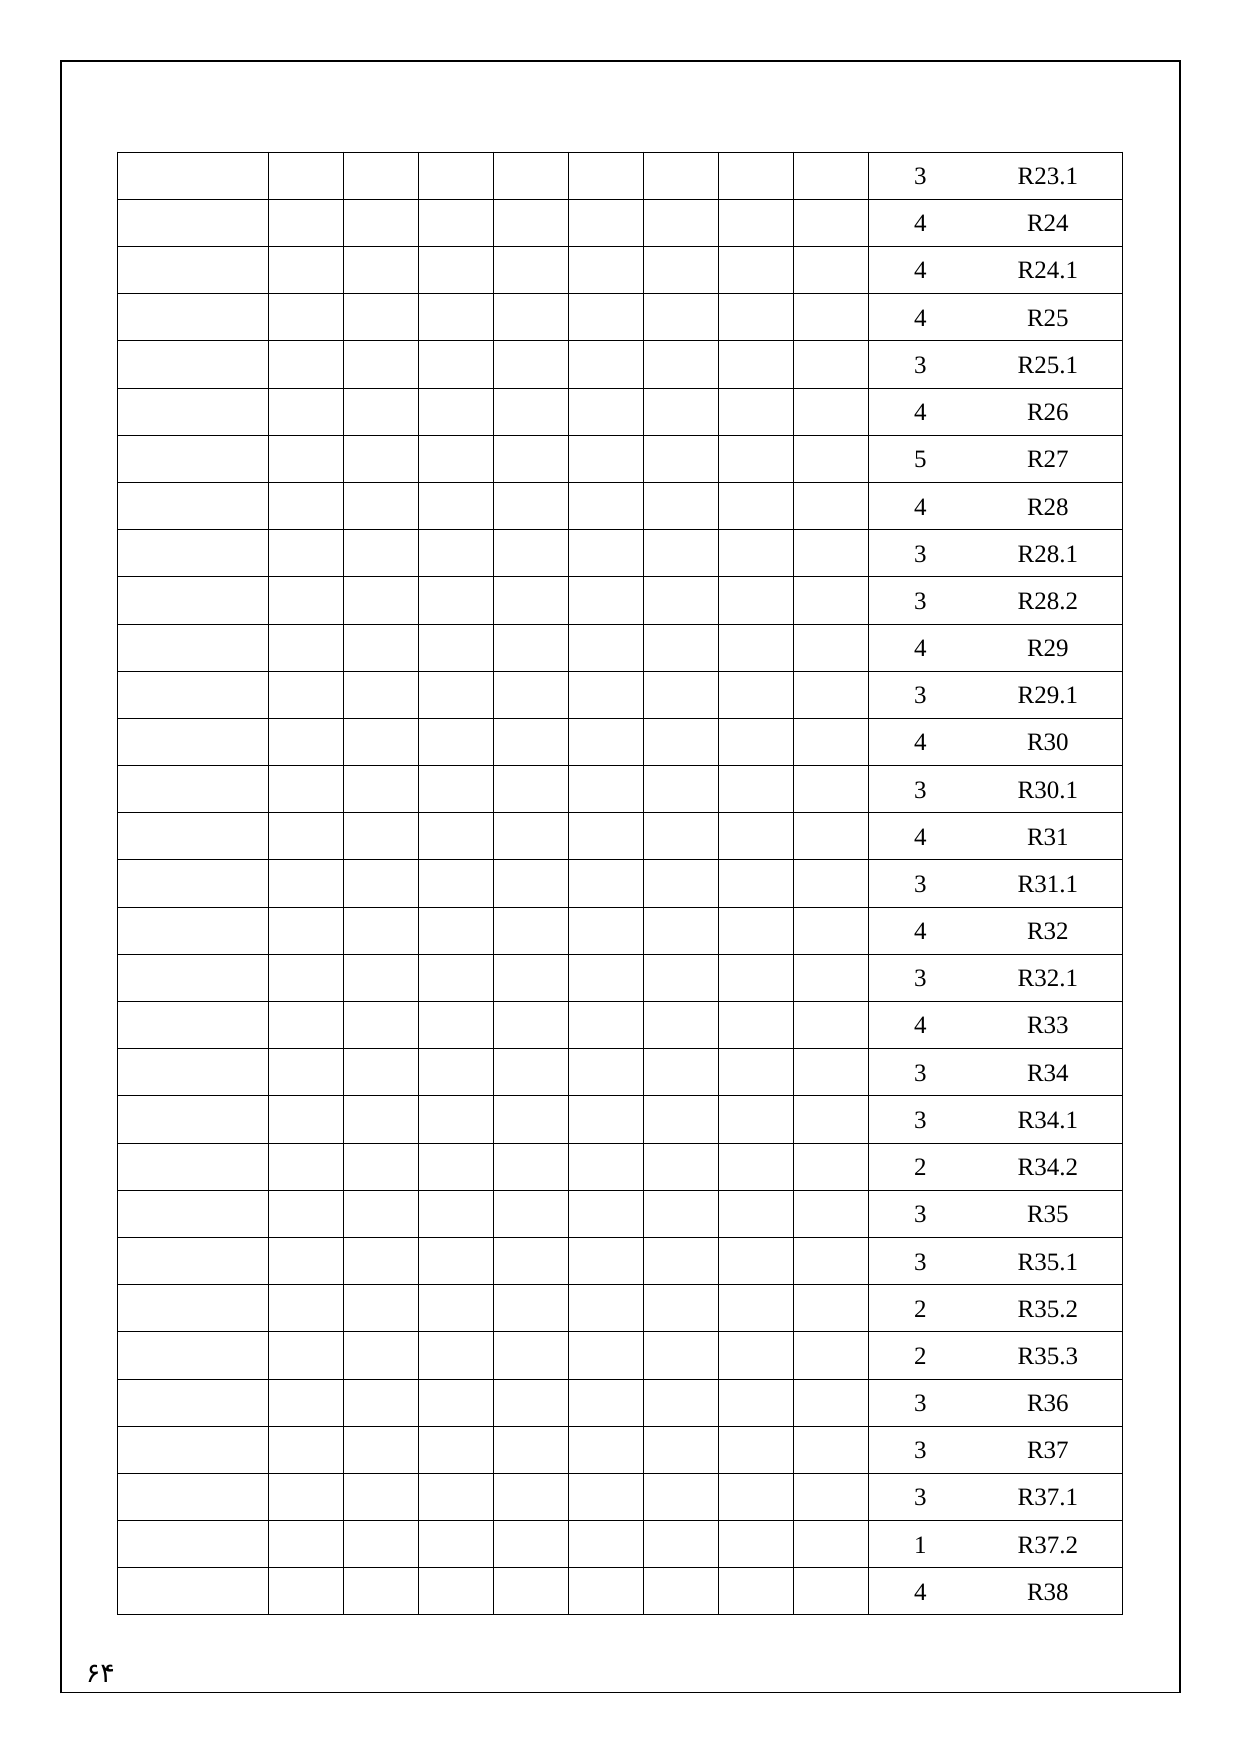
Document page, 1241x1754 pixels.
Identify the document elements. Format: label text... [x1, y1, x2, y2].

table_cell [719, 766, 793, 812]
table_cell [719, 247, 793, 293]
table_cell 4 [869, 294, 973, 340]
table_cell R28 [973, 483, 1122, 529]
table_cell [193, 1144, 268, 1190]
table_cell [118, 1096, 193, 1142]
table_cell 4 [869, 483, 973, 529]
table_cell [118, 908, 193, 954]
table_cell 3 [869, 672, 973, 718]
table_cell [644, 530, 718, 576]
table_cell [794, 1521, 868, 1567]
table_cell [719, 1144, 793, 1190]
table_cell [193, 1474, 268, 1520]
table_cell [569, 530, 643, 576]
table_cell [118, 860, 193, 907]
table_cell R25.1 [973, 341, 1122, 387]
table_cell [344, 719, 418, 765]
table_cell [719, 341, 793, 387]
table_cell [569, 813, 643, 859]
table_cell [419, 1332, 493, 1378]
table_cell [569, 860, 643, 907]
table_cell [644, 908, 718, 954]
table_cell [419, 341, 493, 387]
table_cell R25 [973, 294, 1122, 340]
table_cell [269, 389, 343, 435]
table_cell [344, 1332, 418, 1378]
table_cell [794, 625, 868, 671]
table_cell [794, 247, 868, 293]
table_cell [794, 1144, 868, 1190]
table_cell [269, 672, 343, 718]
table_cell [419, 908, 493, 954]
table_cell [569, 294, 643, 340]
table_cell 3 [869, 530, 973, 576]
table_cell [644, 200, 718, 246]
table_cell [419, 1568, 493, 1614]
table_cell [794, 577, 868, 623]
table_cell [344, 908, 418, 954]
table_cell 4 [869, 200, 973, 246]
table_cell [193, 341, 268, 387]
table_cell R24 [973, 200, 1122, 246]
table_cell [118, 577, 193, 623]
table_cell [269, 200, 343, 246]
table_cell [193, 908, 268, 954]
table_cell [494, 153, 568, 199]
table_cell [719, 1380, 793, 1426]
table_cell [644, 1144, 718, 1190]
table_cell [419, 389, 493, 435]
table_cell [794, 200, 868, 246]
table_cell [118, 530, 193, 576]
table_cell [719, 860, 793, 907]
table_cell R29.1 [973, 672, 1122, 718]
table_cell 3 [869, 1474, 973, 1520]
table_cell [494, 483, 568, 529]
table_cell R36 [973, 1380, 1122, 1426]
table_cell [794, 1285, 868, 1331]
table_cell [269, 813, 343, 859]
table_cell [193, 955, 268, 1001]
table_cell [269, 1191, 343, 1237]
table_cell [118, 1285, 193, 1331]
table_cell [569, 1144, 643, 1190]
table_cell [719, 1332, 793, 1378]
table_cell [719, 1285, 793, 1331]
table_cell 3 [869, 1380, 973, 1426]
table_cell [269, 1568, 343, 1614]
table_cell [794, 766, 868, 812]
table_cell [269, 719, 343, 765]
table_cell [344, 1096, 418, 1142]
table_cell [118, 955, 193, 1001]
table_cell [494, 1002, 568, 1048]
table_cell [419, 1521, 493, 1567]
table_cell [494, 625, 568, 671]
table_cell [419, 813, 493, 859]
table_cell [344, 625, 418, 671]
table_cell [419, 625, 493, 671]
table_cell [569, 1049, 643, 1095]
table_cell [269, 1002, 343, 1048]
table_cell [569, 483, 643, 529]
table_cell [269, 294, 343, 340]
table_cell [719, 1096, 793, 1142]
table_cell [419, 1191, 493, 1237]
table_cell [344, 341, 418, 387]
table_cell [494, 1427, 568, 1473]
table_cell [719, 483, 793, 529]
table_cell [269, 860, 343, 907]
table_cell [719, 1474, 793, 1520]
table_cell [269, 436, 343, 482]
table_cell [118, 625, 193, 671]
table_cell [269, 247, 343, 293]
table_cell 1 [869, 1521, 973, 1567]
table_cell R30.1 [973, 766, 1122, 812]
table_cell [419, 1144, 493, 1190]
table_cell [344, 1380, 418, 1426]
table_cell R37.2 [973, 1521, 1122, 1567]
table_cell [494, 766, 568, 812]
table_cell [494, 813, 568, 859]
table_cell [794, 1380, 868, 1426]
table_cell R37.1 [973, 1474, 1122, 1520]
table_cell [569, 200, 643, 246]
table_cell [794, 1332, 868, 1378]
table_cell [494, 1144, 568, 1190]
table_cell [193, 1521, 268, 1567]
table_cell [193, 719, 268, 765]
table_cell [344, 200, 418, 246]
table_cell [644, 625, 718, 671]
table_cell [644, 436, 718, 482]
table_cell [419, 530, 493, 576]
table_cell [118, 1380, 193, 1426]
table_cell [719, 153, 793, 199]
table_cell [569, 625, 643, 671]
table_cell [494, 1191, 568, 1237]
table_cell [118, 294, 193, 340]
table_cell [193, 200, 268, 246]
table_cell [569, 1191, 643, 1237]
table_cell [569, 672, 643, 718]
table_cell [644, 1474, 718, 1520]
table_cell R35.1 [973, 1238, 1122, 1284]
table_cell [494, 436, 568, 482]
table_cell [569, 577, 643, 623]
table_cell R23.1 [973, 153, 1122, 199]
table_cell [419, 577, 493, 623]
table_cell [118, 1002, 193, 1048]
table_cell [644, 1521, 718, 1567]
table_cell [494, 955, 568, 1001]
table_cell [569, 1002, 643, 1048]
table_cell [344, 1002, 418, 1048]
table_cell 4 [869, 1002, 973, 1048]
table_cell [419, 1002, 493, 1048]
table_cell 3 [869, 1238, 973, 1284]
table_cell [494, 1568, 568, 1614]
table_cell [719, 1521, 793, 1567]
table_cell [344, 1049, 418, 1095]
table_cell [419, 1380, 493, 1426]
table_cell [719, 530, 793, 576]
table_cell [419, 247, 493, 293]
table_cell [118, 1191, 193, 1237]
table_cell R37 [973, 1427, 1122, 1473]
table_cell [269, 1474, 343, 1520]
table_cell [118, 813, 193, 859]
table_cell [118, 719, 193, 765]
table_cell [269, 1144, 343, 1190]
table_cell [344, 1521, 418, 1567]
table_cell [794, 436, 868, 482]
table_cell [344, 483, 418, 529]
table_cell [118, 483, 193, 529]
table_cell [344, 1144, 418, 1190]
table_cell [269, 577, 343, 623]
table_cell [193, 672, 268, 718]
table_cell [569, 436, 643, 482]
table_cell R35.2 [973, 1285, 1122, 1331]
table_cell [719, 436, 793, 482]
table_cell [419, 1238, 493, 1284]
table_cell [193, 1285, 268, 1331]
table_cell [719, 813, 793, 859]
table_cell R31 [973, 813, 1122, 859]
table_cell [193, 294, 268, 340]
table_cell [569, 1238, 643, 1284]
table_cell [494, 577, 568, 623]
table_cell [644, 153, 718, 199]
table_cell [419, 719, 493, 765]
table_cell [644, 813, 718, 859]
table_cell [569, 1096, 643, 1142]
table_cell [569, 1521, 643, 1567]
table_cell [719, 577, 793, 623]
table_cell [644, 1049, 718, 1095]
table_cell [419, 153, 493, 199]
table_cell [569, 341, 643, 387]
table_cell 3 [869, 860, 973, 907]
table_cell 4 [869, 908, 973, 954]
table_cell [569, 908, 643, 954]
table_cell [344, 1285, 418, 1331]
table_cell [344, 436, 418, 482]
table_cell [193, 1238, 268, 1284]
table_cell [644, 860, 718, 907]
table_cell [569, 1474, 643, 1520]
table_cell [193, 577, 268, 623]
table_cell [644, 955, 718, 1001]
table_cell [644, 1191, 718, 1237]
table_cell [193, 1380, 268, 1426]
table_cell [344, 1568, 418, 1614]
table_cell [269, 908, 343, 954]
table_cell [419, 200, 493, 246]
table_cell 4 [869, 1568, 973, 1614]
table_cell 3 [869, 153, 973, 199]
table_cell [794, 1474, 868, 1520]
table_cell [269, 530, 343, 576]
table_cell [118, 1144, 193, 1190]
table_cell [719, 719, 793, 765]
table_cell [644, 247, 718, 293]
table_cell [719, 389, 793, 435]
table_cell [569, 1568, 643, 1614]
table_cell [569, 1427, 643, 1473]
table_cell [419, 294, 493, 340]
table_cell [569, 389, 643, 435]
table_cell [118, 1049, 193, 1095]
table_cell [719, 955, 793, 1001]
table_cell [719, 200, 793, 246]
table_cell [193, 436, 268, 482]
table_cell [344, 247, 418, 293]
table_cell 2 [869, 1285, 973, 1331]
table_cell [494, 860, 568, 907]
table_cell [118, 672, 193, 718]
table_cell 5 [869, 436, 973, 482]
table_cell [193, 1427, 268, 1473]
table_cell R35 [973, 1191, 1122, 1237]
table_cell [569, 153, 643, 199]
table_cell 4 [869, 813, 973, 859]
table_cell [794, 389, 868, 435]
table_cell 4 [869, 389, 973, 435]
table_cell R29 [973, 625, 1122, 671]
table_cell [269, 483, 343, 529]
table_cell [193, 1191, 268, 1237]
table_cell [569, 247, 643, 293]
table_cell 3 [869, 955, 973, 1001]
table_cell [494, 908, 568, 954]
table_cell R33 [973, 1002, 1122, 1048]
table_cell [719, 1191, 793, 1237]
table_cell [419, 483, 493, 529]
table_cell [118, 766, 193, 812]
table_cell [794, 1191, 868, 1237]
table_cell [644, 1380, 718, 1426]
table_cell [644, 483, 718, 529]
table_cell 4 [869, 719, 973, 765]
table_cell [719, 1568, 793, 1614]
table_cell [193, 153, 268, 199]
table_cell [794, 813, 868, 859]
table_cell [569, 955, 643, 1001]
table_cell [719, 294, 793, 340]
table_cell [719, 1427, 793, 1473]
table_cell [344, 813, 418, 859]
table_cell [269, 1332, 343, 1378]
table_cell [494, 530, 568, 576]
table_cell [193, 530, 268, 576]
table_cell [269, 625, 343, 671]
table_cell R38 [973, 1568, 1122, 1614]
table_cell [344, 389, 418, 435]
table_cell 3 [869, 1191, 973, 1237]
table_cell [569, 766, 643, 812]
table_cell [118, 1474, 193, 1520]
table_cell [494, 719, 568, 765]
table_cell 3 [869, 1096, 973, 1142]
table_cell [344, 294, 418, 340]
table_cell [494, 1521, 568, 1567]
table_cell R34.2 [973, 1144, 1122, 1190]
table_cell 3 [869, 577, 973, 623]
table_cell 2 [869, 1332, 973, 1378]
table_cell [118, 389, 193, 435]
table_cell [794, 1049, 868, 1095]
table_cell [193, 813, 268, 859]
table_cell R34 [973, 1049, 1122, 1095]
table_cell [344, 1191, 418, 1237]
table_cell [644, 1002, 718, 1048]
table_cell [344, 530, 418, 576]
table_cell [269, 1285, 343, 1331]
table_cell [794, 1096, 868, 1142]
table_cell [794, 530, 868, 576]
table_cell [794, 1427, 868, 1473]
table_cell [494, 200, 568, 246]
table_cell [419, 1427, 493, 1473]
table_cell [494, 1049, 568, 1095]
table_cell [269, 1380, 343, 1426]
table_cell R30 [973, 719, 1122, 765]
table_cell [269, 341, 343, 387]
table_cell [644, 1285, 718, 1331]
table_cell [794, 908, 868, 954]
table_cell [193, 625, 268, 671]
table_cell 2 [869, 1144, 973, 1190]
table_cell [269, 1427, 343, 1473]
table_cell [419, 1285, 493, 1331]
table_cell [644, 1096, 718, 1142]
table_cell [644, 672, 718, 718]
table_cell [118, 153, 193, 199]
table_cell [193, 1002, 268, 1048]
table_cell [269, 955, 343, 1001]
table_cell [644, 1427, 718, 1473]
table_cell R26 [973, 389, 1122, 435]
table_cell [494, 389, 568, 435]
table_cell [344, 955, 418, 1001]
table_cell [719, 908, 793, 954]
table_cell [794, 719, 868, 765]
table_cell [419, 672, 493, 718]
table_cell R28.2 [973, 577, 1122, 623]
table_cell [118, 1332, 193, 1378]
table_cell [193, 1049, 268, 1095]
table_cell [193, 247, 268, 293]
table_cell [193, 389, 268, 435]
table_cell [794, 294, 868, 340]
table_cell 3 [869, 766, 973, 812]
table_cell [644, 1332, 718, 1378]
table_cell [644, 341, 718, 387]
table_cell [118, 247, 193, 293]
table_cell [269, 766, 343, 812]
table_cell [719, 1238, 793, 1284]
table_cell [719, 1002, 793, 1048]
table_cell [118, 341, 193, 387]
table_cell [344, 766, 418, 812]
table_cell [494, 294, 568, 340]
table_cell [644, 766, 718, 812]
table_cell [269, 153, 343, 199]
table_cell [419, 1049, 493, 1095]
table_cell [494, 1332, 568, 1378]
table_cell [644, 1568, 718, 1614]
table_cell [644, 719, 718, 765]
table_cell [569, 1332, 643, 1378]
table_cell [494, 1238, 568, 1284]
table_cell R31.1 [973, 860, 1122, 907]
table_cell [118, 1238, 193, 1284]
table_cell [569, 1285, 643, 1331]
table_cell [719, 625, 793, 671]
table_cell [794, 672, 868, 718]
table_cell [118, 1521, 193, 1567]
table_cell [794, 483, 868, 529]
table_cell [344, 1474, 418, 1520]
table_cell [344, 577, 418, 623]
table_cell [344, 860, 418, 907]
table_cell [118, 436, 193, 482]
table_cell R28.1 [973, 530, 1122, 576]
table_cell [193, 1568, 268, 1614]
table_cell [644, 577, 718, 623]
table_cell [719, 1049, 793, 1095]
table_cell 3 [869, 1427, 973, 1473]
table_cell [794, 1568, 868, 1614]
table_cell [494, 1096, 568, 1142]
table_cell [118, 200, 193, 246]
table_cell [494, 1474, 568, 1520]
table_cell [344, 153, 418, 199]
table_cell R27 [973, 436, 1122, 482]
table_cell R32.1 [973, 955, 1122, 1001]
table_cell [118, 1427, 193, 1473]
table_cell [494, 1285, 568, 1331]
table_cell 3 [869, 341, 973, 387]
table_cell [569, 719, 643, 765]
table_cell [344, 672, 418, 718]
table_cell R32 [973, 908, 1122, 954]
table_cell [419, 955, 493, 1001]
table_cell [719, 672, 793, 718]
table_cell [193, 1096, 268, 1142]
table_cell [644, 389, 718, 435]
table_cell R34.1 [973, 1096, 1122, 1142]
table_cell [419, 1096, 493, 1142]
table_cell [494, 247, 568, 293]
table_cell 4 [869, 247, 973, 293]
table_cell [494, 672, 568, 718]
table_cell [494, 341, 568, 387]
table_cell [269, 1096, 343, 1142]
table_cell [269, 1238, 343, 1284]
table_cell [193, 483, 268, 529]
table_cell [794, 1002, 868, 1048]
table_cell R35.3 [973, 1332, 1122, 1378]
table_cell 3 [869, 1049, 973, 1095]
table_cell 4 [869, 625, 973, 671]
table_cell [644, 1238, 718, 1284]
table_cell [269, 1049, 343, 1095]
table_cell [794, 341, 868, 387]
table_cell [193, 766, 268, 812]
table_cell [794, 955, 868, 1001]
table_cell [494, 1380, 568, 1426]
table_cell [269, 1521, 343, 1567]
table_cell [569, 1380, 643, 1426]
table_cell [344, 1427, 418, 1473]
table_cell [794, 860, 868, 907]
table_cell [419, 860, 493, 907]
table_cell [419, 1474, 493, 1520]
table_cell [419, 436, 493, 482]
table_cell [419, 766, 493, 812]
table_cell [193, 860, 268, 907]
table_cell [344, 1238, 418, 1284]
table_cell [794, 153, 868, 199]
table_cell [794, 1238, 868, 1284]
table_cell [193, 1332, 268, 1378]
table_cell [644, 294, 718, 340]
table_cell [118, 1568, 193, 1614]
table_cell R24.1 [973, 247, 1122, 293]
